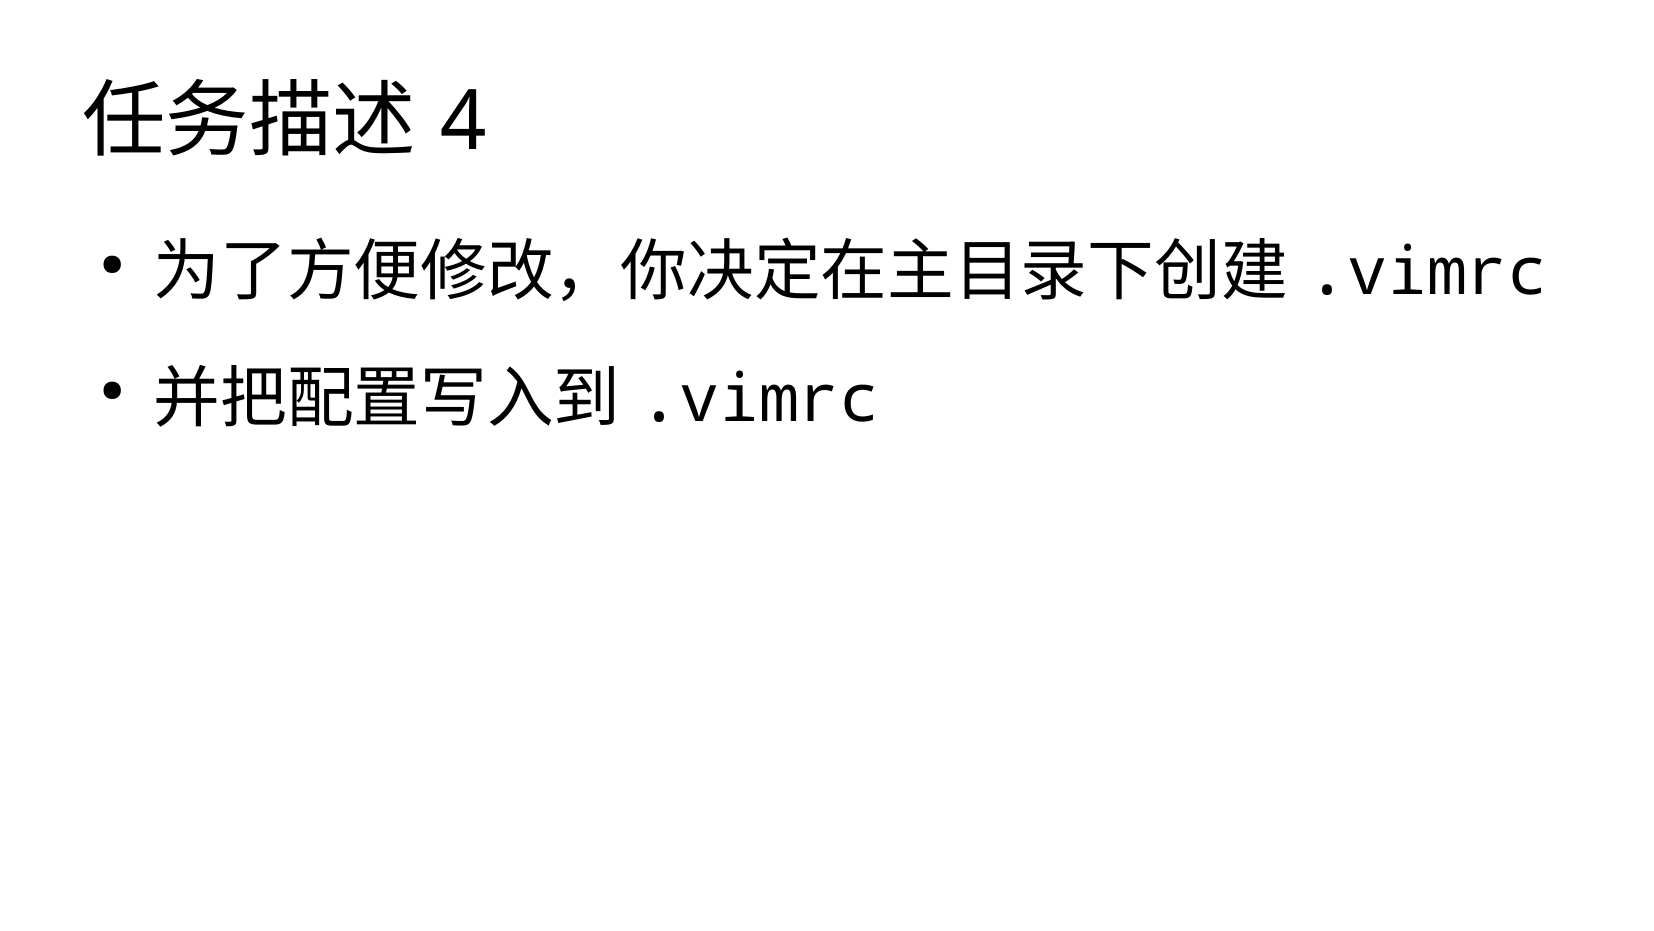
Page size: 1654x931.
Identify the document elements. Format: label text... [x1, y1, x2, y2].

title 任务描述4 [82, 37, 1571, 189]
list 为了方便修改，你决定在主目录下创建.vimrc 并把配置写入到.vimrc [82, 217, 1571, 768]
